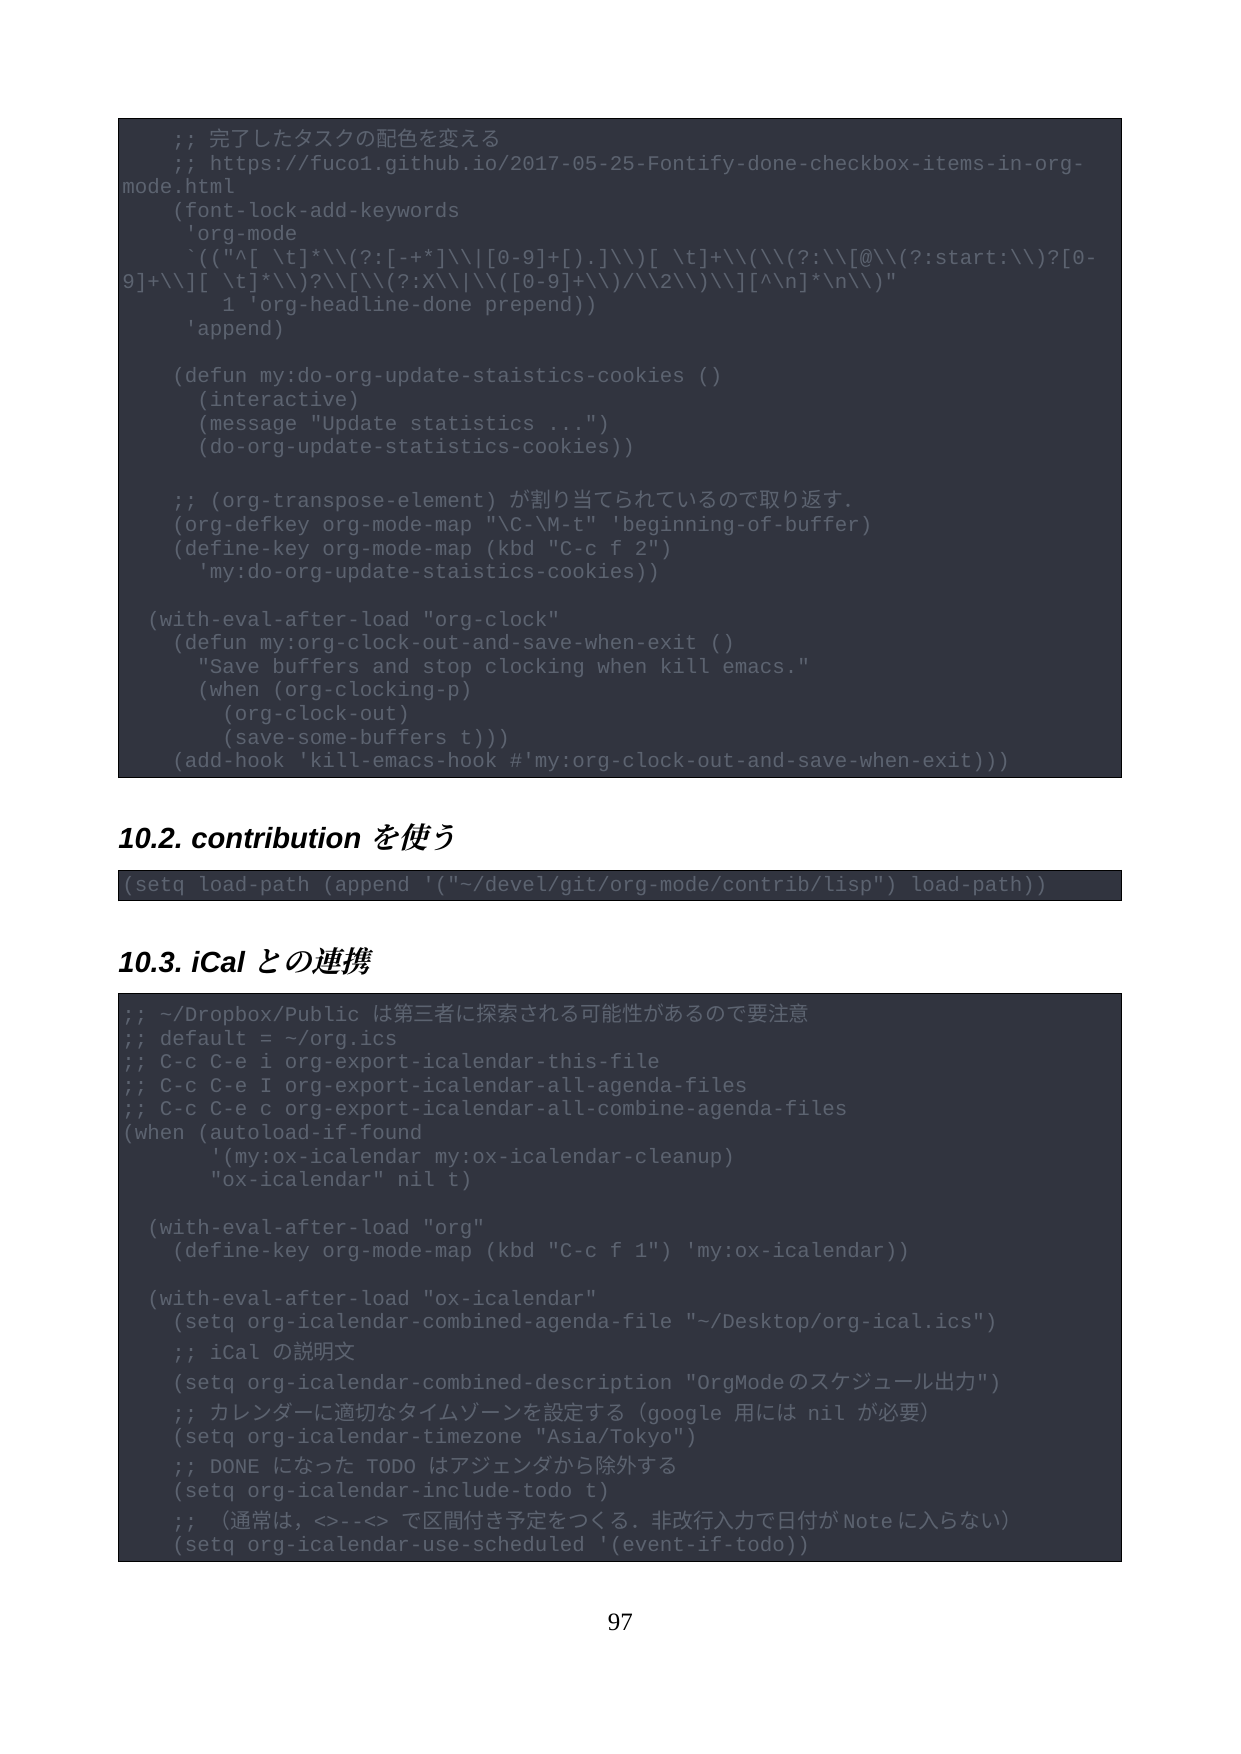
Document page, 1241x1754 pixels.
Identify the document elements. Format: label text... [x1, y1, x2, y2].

text ;; （通常は，<>--<> で区間付き予定をつくる．非改行入力で日付がNoteに入らない） [119, 1500, 1121, 1530]
text ;; カレンダーに適切なタイムゾーンを設定する（google 用には nil が必要） [119, 1392, 1121, 1422]
text (setq org-icalendar-use-scheduled '(event-if-todo)) [119, 1530, 1121, 1561]
text (defun my:do-org-update-staistics-cookies () [119, 361, 1121, 385]
text (setq org-icalendar-combined-description "OrgModeのスケジュール出力") [119, 1361, 1121, 1392]
text (org-defkey org-mode-map "\C-\M-t" 'beginning-of-buffer) [119, 510, 1121, 534]
text (defun my:org-clock-out-and-save-when-exit () [119, 628, 1121, 652]
text ;; default = ~/org.ics [119, 1023, 1121, 1047]
text (with-eval-after-load "ox-icalendar" [119, 1284, 1121, 1307]
text ;; iCal の説明文 [119, 1331, 1121, 1361]
text (do-org-update-statistics-cookies)) [119, 432, 1121, 456]
text "Save buffers and stop clocking when kill emacs." [119, 652, 1121, 676]
text ;; C-c C-e c org-export-icalendar-all-combine-agenda-files [119, 1094, 1121, 1118]
text (setq org-icalendar-include-todo t) [119, 1476, 1121, 1500]
text ;; C-c C-e i org-export-icalendar-this-file [119, 1047, 1121, 1071]
text (with-eval-after-load "org-clock" [119, 604, 1121, 628]
text (org-clock-out) [119, 699, 1121, 723]
text (define-key org-mode-map (kbd "C-c f 1") 'my:ox-icalendar)) [119, 1236, 1121, 1260]
text (setq load-path (append '("~/devel/git/org-mode/contrib/lisp") load-path)) [119, 871, 1121, 900]
subtitle contribution を使う [118, 815, 1122, 857]
text ;; https://fuco1.github.io/2017-05-25-Fontify-done-checkbox-items-in-org-mode.html [119, 148, 1121, 196]
text (message "Update statistics ...") [119, 409, 1121, 432]
text ;; (org-transpose-element) が割り当てられているので取り返す． [119, 479, 1121, 510]
text (interactive) [119, 385, 1121, 409]
text (setq org-icalendar-timezone "Asia/Tokyo") [119, 1422, 1121, 1446]
text ;; ~/Dropbox/Public は第三者に探索される可能性があるので要注意 [119, 994, 1121, 1023]
text 1 'org-headline-done prepend)) [119, 290, 1121, 314]
text 'my:do-org-update-staistics-cookies)) [119, 557, 1121, 581]
text 'org-mode [119, 219, 1121, 243]
text (setq org-icalendar-combined-agenda-file "~/Desktop/org-ical.ics") [119, 1307, 1121, 1331]
text (when (autoload-if-found [119, 1118, 1121, 1142]
text (font-lock-add-keywords [119, 196, 1121, 219]
text (with-eval-after-load "org" [119, 1213, 1121, 1236]
text ;; 完了したタスクの配色を変える [119, 119, 1121, 148]
text (add-hook 'kill-emacs-hook #'my:org-clock-out-and-save-when-exit))) [119, 746, 1121, 777]
text (save-some-buffers t))) [119, 723, 1121, 746]
text 'append) [119, 314, 1121, 338]
text (define-key org-mode-map (kbd "C-c f 2") [119, 534, 1121, 557]
subtitle iCal との連携 [118, 939, 1122, 981]
text ;; C-c C-e I org-export-icalendar-all-agenda-files [119, 1071, 1121, 1094]
text `(("^[ \t]*\\(?:[-+*]\\|[0-9]+[).]\\)[ \t]+\\(\\(?:\\[@\\(?:start:\\)?[0-9]+\\][ \t]*\\)?\\[\\(?:X\\|\\([0-9]+\\)/\\2\\)\\][^\n]*\n\\)" [119, 243, 1121, 290]
text (when (org-clocking-p) [119, 676, 1121, 699]
text "ox-icalendar" nil t) [119, 1165, 1121, 1189]
text ;; DONE になった TODO はアジェンダから除外する [119, 1446, 1121, 1476]
text '(my:ox-icalendar my:ox-icalendar-cleanup) [119, 1142, 1121, 1165]
